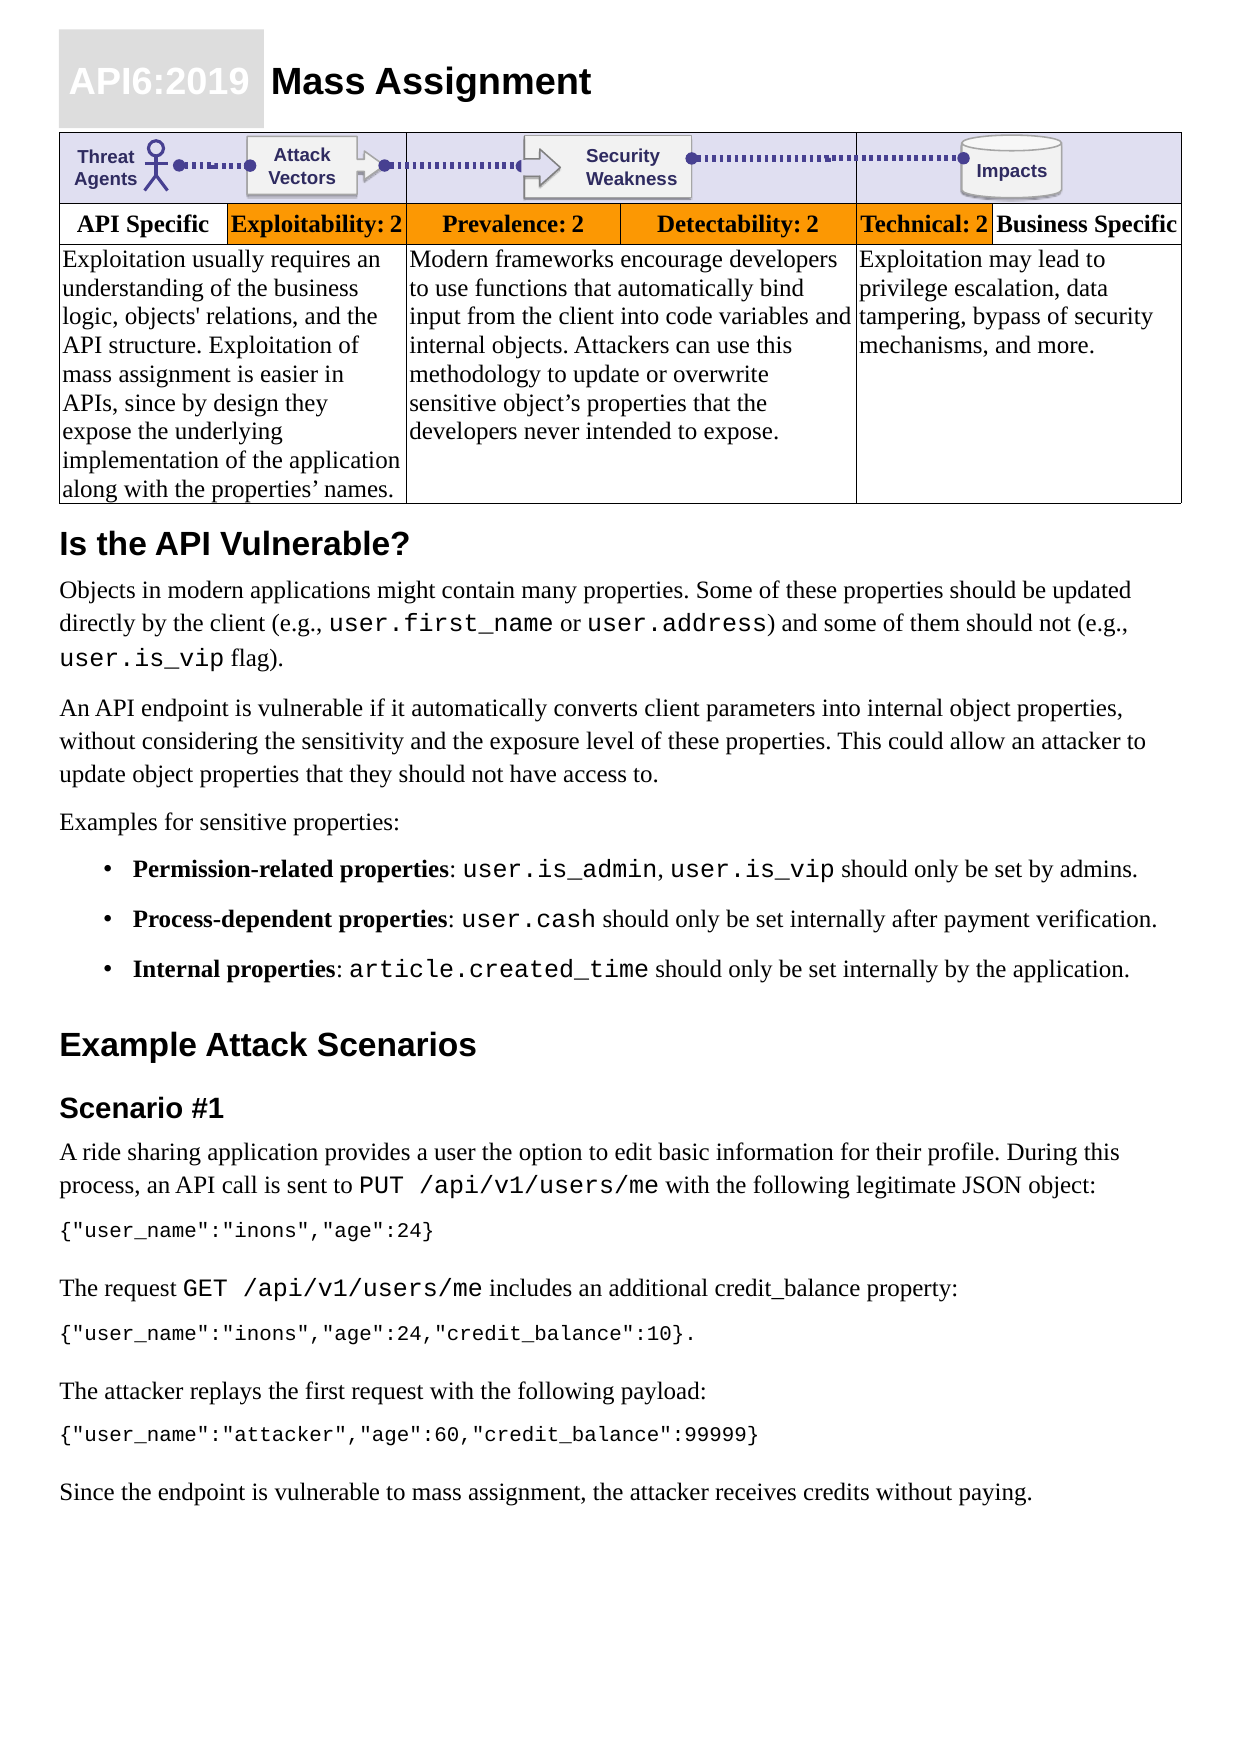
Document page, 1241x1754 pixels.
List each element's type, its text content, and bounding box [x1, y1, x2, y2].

table_header [227, 133, 406, 203]
table_header [857, 133, 992, 203]
text The request GET /api/v1/users/me includes an additional credit_balance property: [59, 1273, 1181, 1304]
table_cell Technical: 2 [857, 204, 992, 244]
text A ride sharing application provides a user the option to edit basic information for their profile. During this process, an API call is sent to PUT /api/v1/users/me with the following legitimate JSON object: [59, 1137, 1181, 1201]
text {"user_name":"inons","age":24} [59, 1220, 1181, 1244]
table_cell Exploitation usually requires an understanding of the business logic, objects' relations, and the API structure. Exploitation of mass assignment is easier in APIs, since by design they expose the underlying implementation of the application along with the properties’ names. [60, 245, 406, 503]
text Objects in modern applications might contain many properties. Some of these properties should be updated directly by the client (e.g., user.first_name or user.address) and some of them should not (e.g., user.is_vip flag). [59, 575, 1181, 674]
table_header [407, 133, 620, 203]
list Internal properties: article.created_time should only be set internally by the application. [103, 954, 1181, 985]
text An API endpoint is vulnerable if it automatically converts client parameters into internal object properties, without considering the sensitivity and the exposure level of these properties. This could allow an attacker to update object properties that they should not have access to. [59, 693, 1181, 788]
subtitle Scenario #1 [59, 1091, 1181, 1124]
table_cell Modern frameworks encourage developers to use functions that automatically bind input from the client into code variables and internal objects. Attackers can use this methodology to update or overwrite sensitive object’s properties that the developers never intended to expose. [407, 245, 856, 503]
subtitle Example Attack Scenarios [59, 1025, 1181, 1064]
table_cell Exploitation may lead to privilege escalation, data tampering, bypass of security mechanisms, and more. [857, 245, 1181, 503]
table_cell Prevalence: 2 [407, 204, 620, 244]
subtitle Is the API Vulnerable? [59, 524, 1181, 562]
table_cell Detectability: 2 [621, 204, 856, 244]
text Since the endpoint is vulnerable to mass assignment, the attacker receives credits without paying. [59, 1477, 1181, 1506]
table_cell API Specific [60, 204, 227, 244]
text Examples for sensitive properties: [59, 807, 1181, 835]
list Permission-related properties: user.is_admin, user.is_vip should only be set by admins. [103, 854, 1181, 885]
table_cell Exploitability: 2 [228, 204, 406, 244]
text {"user_name":"inons","age":24,"credit_balance":10}. [59, 1323, 1181, 1347]
text The attacker replays the first request with the following payload: [59, 1376, 1181, 1405]
table_header [620, 133, 856, 203]
list Process-dependent properties: user.cash should only be set internally after payment verification. [103, 904, 1181, 935]
table_header [992, 133, 1181, 203]
table_header [60, 133, 227, 203]
table_cell Business Specific [993, 204, 1181, 244]
text {"user_name":"attacker","age":60,"credit_balance":99999} [59, 1424, 1181, 1447]
